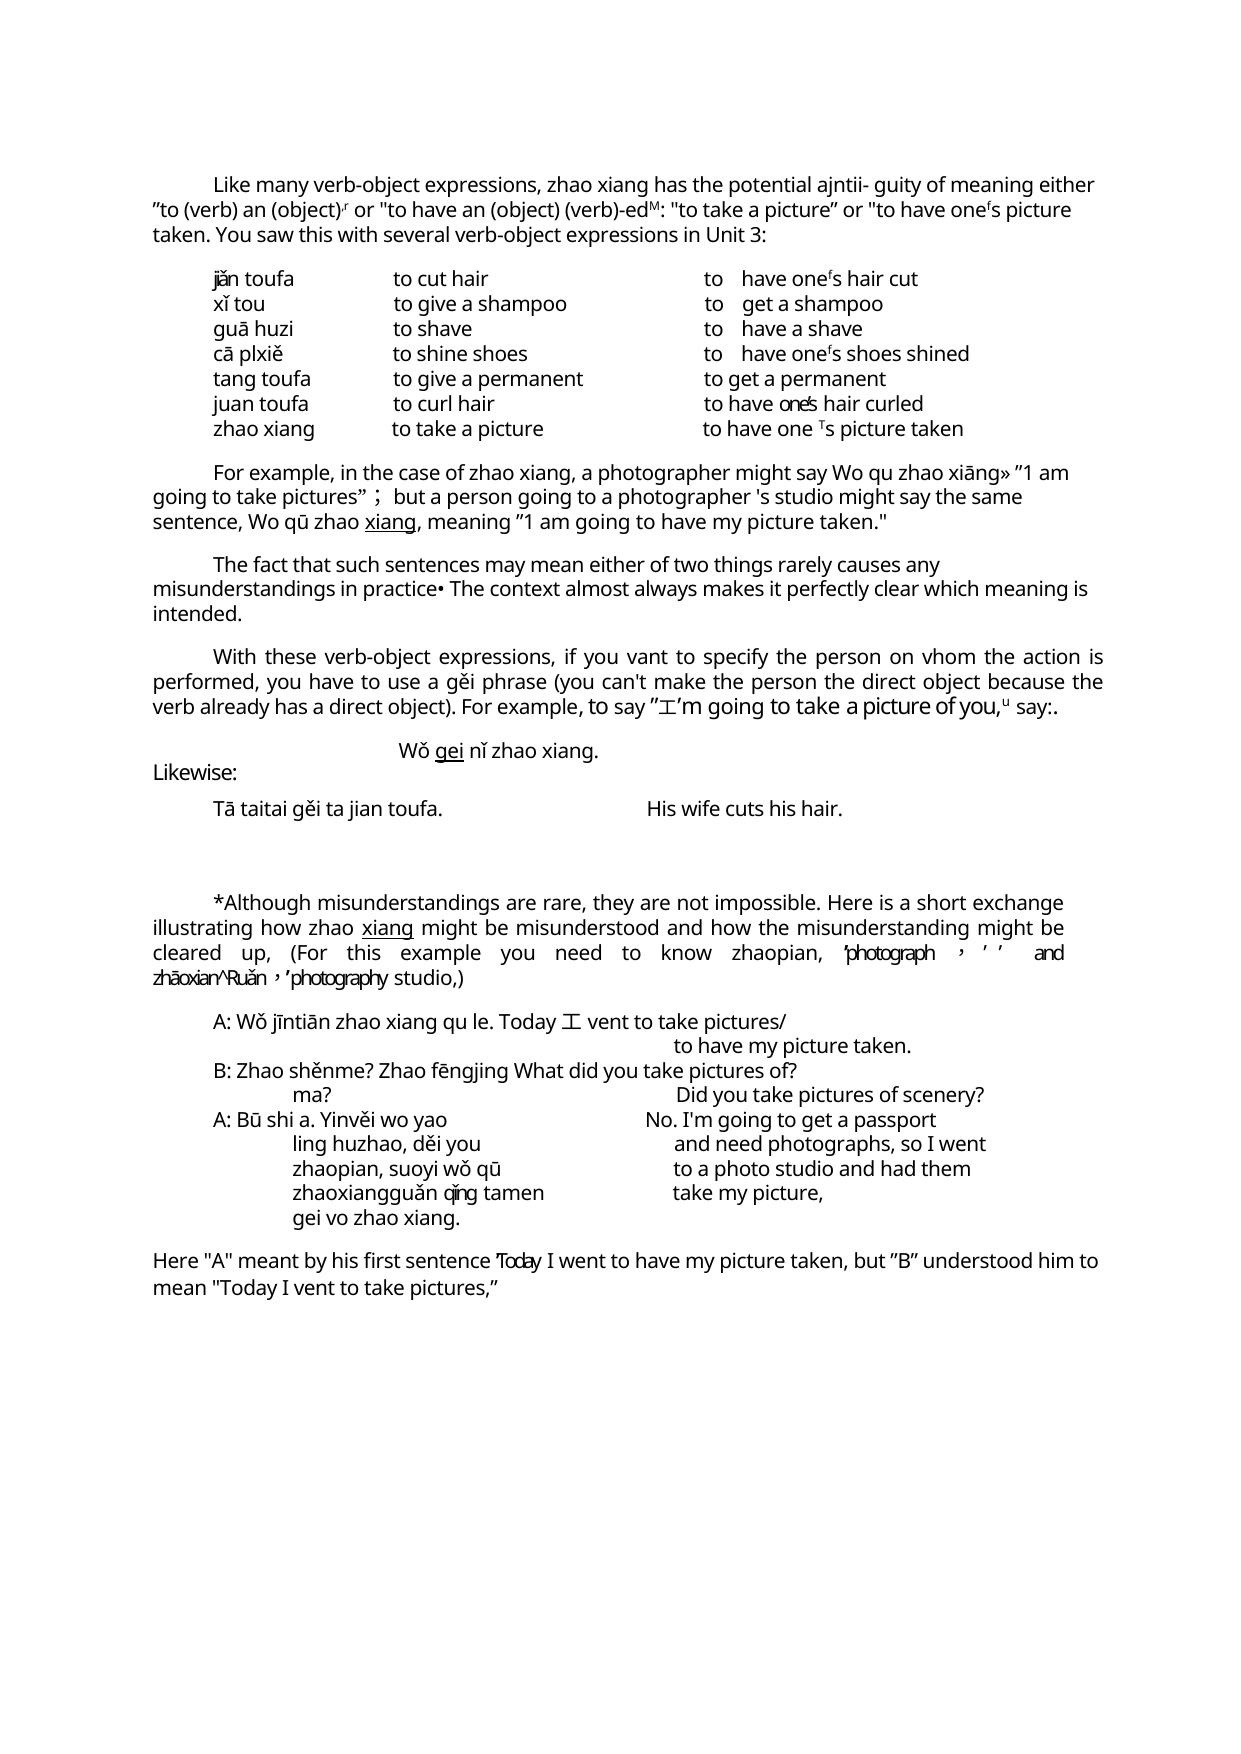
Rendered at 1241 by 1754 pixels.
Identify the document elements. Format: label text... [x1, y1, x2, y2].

text jiǎn toufa to cut hair to have onefs hair cut [152, 266, 1138, 291]
text For example, in the case of zhao xiang, a photographer might say Wo qu zhao xiāng» ”1 am going to take pictures”； but a person going to a photo­grapher 's studio might say the same sentence, Wo qū zhao xiang, meaning ”1 am going to have my picture taken." [152, 461, 1105, 534]
text cā plxiě to shine shoes to have onefs shoes shined [152, 341, 1138, 366]
text With these verb-object expressions, if you vant to specify the person on vhom the action is performed, you have to use a gěi phrase (you can't make the person the direct object because the verb already has a direct object). For example, to say ”工’m going to take a picture of you,u say:. [152, 644, 1105, 719]
text Here "A" meant by his first sentence ’’Today I went to have my picture taken, but ”B” understood him to mean "Today I vent to take pictures,” [152, 1247, 1105, 1301]
text guā huzi to shave to have a shave [152, 316, 1138, 341]
text juan toufa to curl hair to have one’s hair curled [152, 391, 1138, 416]
text A: Wǒ jīntiān zhao xiang qu le. Today 工 vent to take pictures/ [152, 1010, 1138, 1034]
text Like many verb-object expressions, zhao xiang has the potential ajntii- guity of meaning either ”to (verb) an (object),r or "to have an (object) (verb)-edM: "to take a picture” or "to have onefs picture taken. You saw this with several verb-object expressions in Unit 3: [152, 173, 1105, 248]
text to have my picture taken. [673, 1034, 1138, 1059]
text ling huzhao, děi you and need photographs, so I went [292, 1132, 1138, 1157]
text gei vo zhao xiang. [292, 1206, 1138, 1230]
text tang toufa to give a permanent to get a permanent [152, 366, 1138, 391]
text Likewise: [152, 762, 1138, 784]
text zhaopian, suoyi wǒ qū to a photo studio and had them [292, 1157, 1138, 1181]
text The fact that such sentences may mean either of two things rarely causes any misunderstandings in practice• The context almost always makes it per­fectly clear which meaning is intended. [152, 553, 1105, 626]
text xǐ tou to give a shampoo to get a shampoo [152, 291, 1138, 316]
text B: Zhao shěnme? Zhao fēngjing What did you take pictures of? [152, 1059, 1138, 1083]
text *Although misunderstandings are rare, they are not impossible. Here is a short exchange illustrating how zhao xiang might be misunderstood and how the misunderstanding might be cleared up, (For this example you need to know zhaopian, ’’photograph，’’ and zhāoxian^Ruǎn，’’photography studio,) [152, 891, 1065, 991]
text zhao xiang to take a picture to have one Ts picture taken [152, 416, 1138, 441]
text Tā taitai gěi ta jian toufa. His wife cuts his hair. [152, 799, 1138, 820]
text Wǒ gei nǐ zhao xiang. [398, 742, 1138, 762]
text zhaoxiangguǎn qǐng tamen take my picture, [292, 1181, 1138, 1206]
text A: Bū shi a. Yinvěi wo yao No. I'm going to get a passport [152, 1108, 1138, 1132]
text ma? Did you take pictures of scenery? [292, 1083, 1138, 1108]
